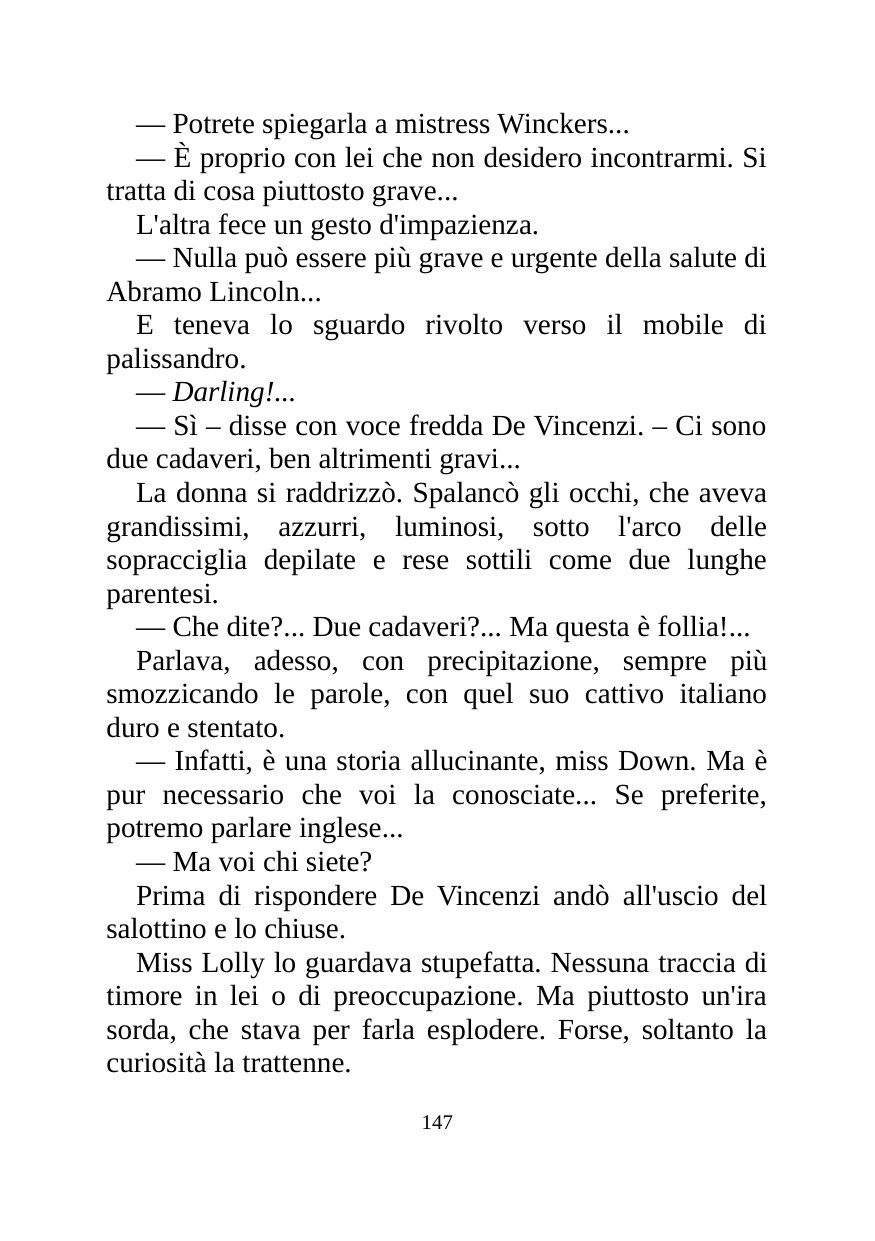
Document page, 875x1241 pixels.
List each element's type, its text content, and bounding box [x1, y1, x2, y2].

text — Sì – disse con voce fredda De Vincenzi. – Ci sono due cadaveri, ben altrimenti gravi... [106, 408, 768, 475]
text — Potrete spiegarla a mistress Winckers... [106, 106, 768, 140]
text Parlava, adesso, con precipitazione, sempre più smozzicando le parole, con quel suo cattivo italiano duro e stentato. [106, 643, 768, 743]
text L'altra fece un gesto d'impazienza. [106, 207, 768, 240]
text — Infatti, è una storia allucinante, miss Down. Ma è pur necessario che voi la conosciate... Se preferite, potremo parlare inglese... [106, 743, 768, 844]
text Prima di rispondere De Vincenzi andò all'uscio del salottino e lo chiuse. [106, 878, 768, 945]
text — È proprio con lei che non desidero incontrarmi. Si tratta di cosa piuttosto grave... [106, 140, 768, 207]
text — Nulla può essere più grave e urgente della salute di Abramo Lincoln... [106, 240, 768, 307]
text — Che dite?... Due cadaveri?... Ma questa è follia!... [106, 609, 768, 643]
text E teneva lo sguardo rivolto verso il mobile di palissandro. [106, 307, 768, 374]
text — Darling!... [106, 374, 768, 408]
text — Ma voi chi siete? [106, 844, 768, 878]
text Miss Lolly lo guardava stupefatta. Nessuna traccia di timore in lei o di preoccupazione. Ma piuttosto un'ira sorda, che stava per farla esplodere. Forse, soltanto la curiosità la trattenne. [106, 945, 768, 1079]
text La donna si raddrizzò. Spalancò gli occhi, che aveva grandissimi, azzurri, luminosi, sotto l'arco delle sopracciglia depilate e rese sottili come due lunghe parentesi. [106, 475, 768, 609]
